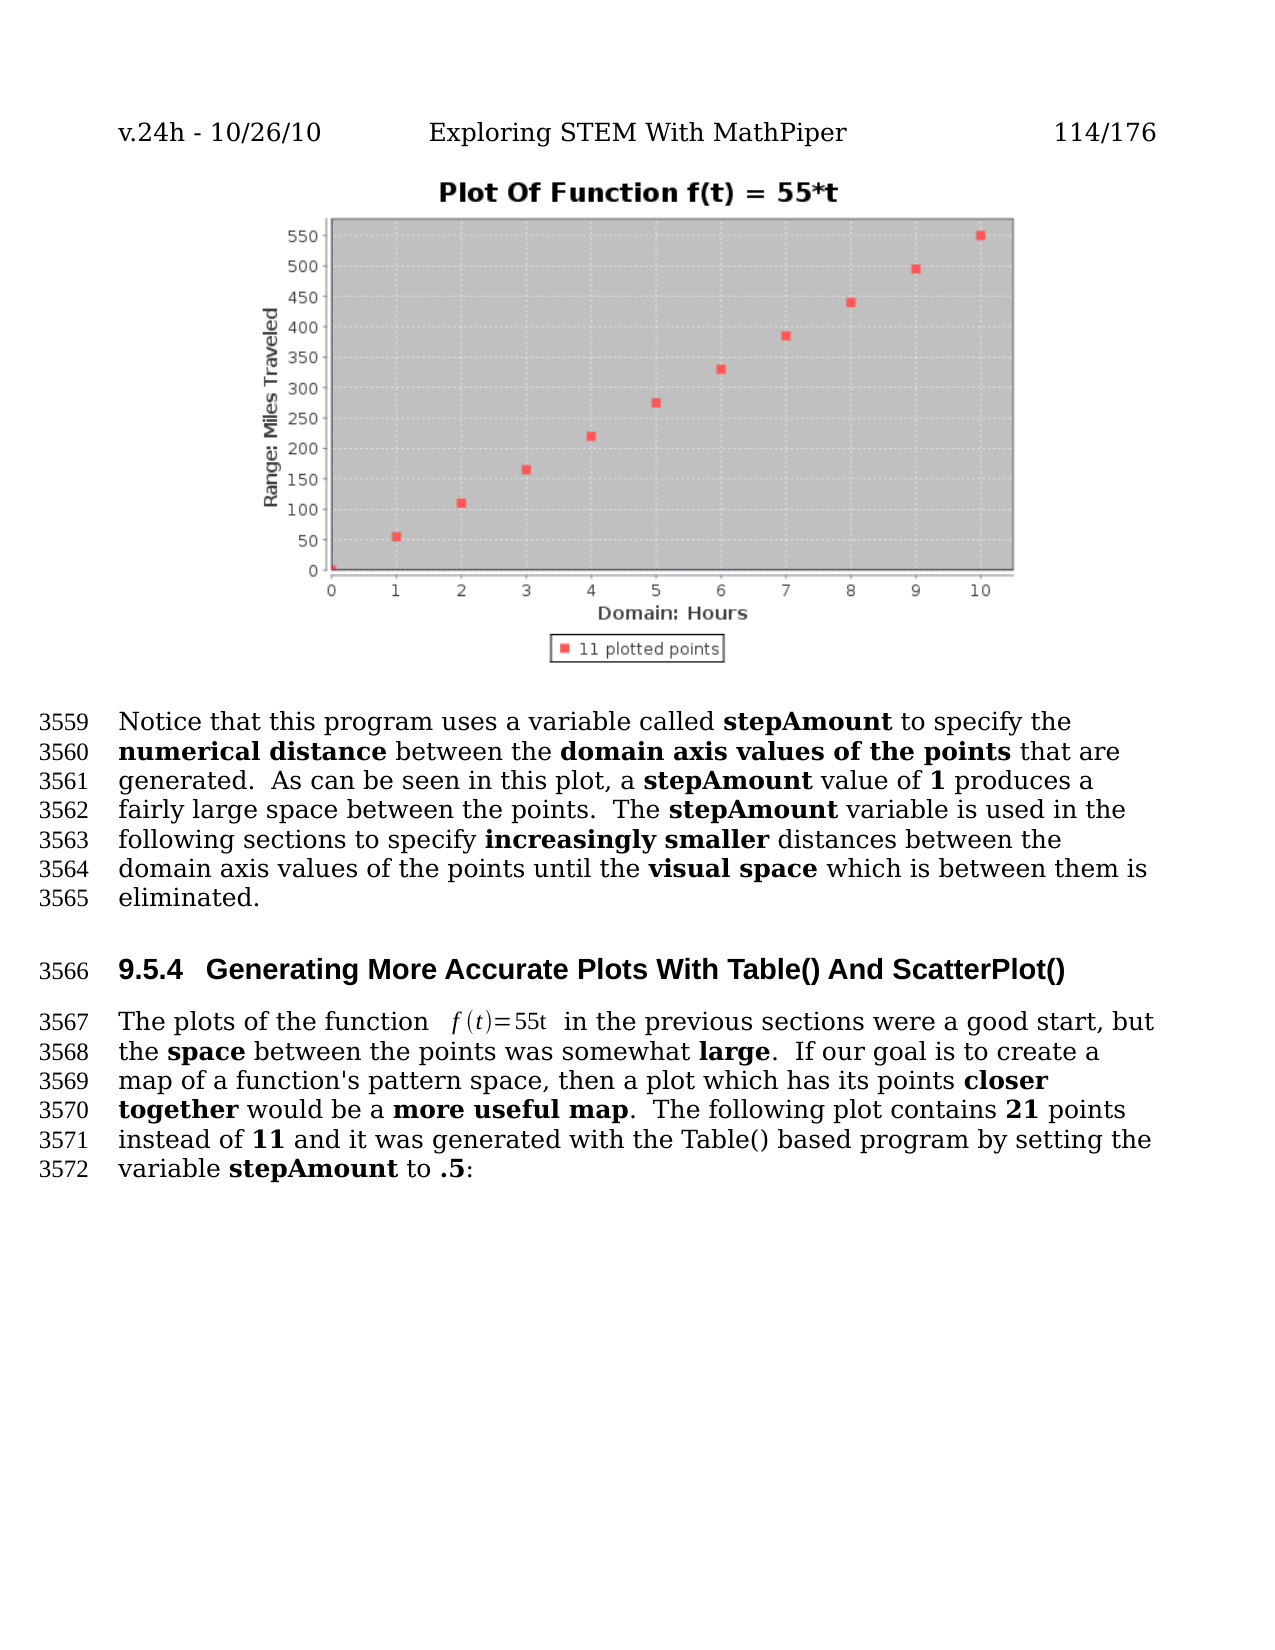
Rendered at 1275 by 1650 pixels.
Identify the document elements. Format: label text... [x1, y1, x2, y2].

text The plots of the functionin the previous sections were a good start, but the space between the points was somewhat large. If our goal is to create a map of a function's pattern space, then a plot which has its points closer together would be a more useful map. The following plot contains 21 points instead of 11 and it was generated with the Table() based program by setting the variable stepAmount to .5: [118, 1006, 1157, 1183]
picture [246, 176, 1029, 664]
subtitle Generating More Accurate Plots With Table() And ScatterPlot() [118, 952, 1157, 985]
text Notice that this program uses a variable called stepAmount to specify the numerical distance between the domain axis values of the points that are generated. As can be seen in this plot, a stepAmount value of 1 produces a fairly large space between the points. The stepAmount variable is used in the following sections to specify increasingly smaller distances between the domain axis values of the points until the visual space which is between them is eliminated. [118, 707, 1157, 913]
